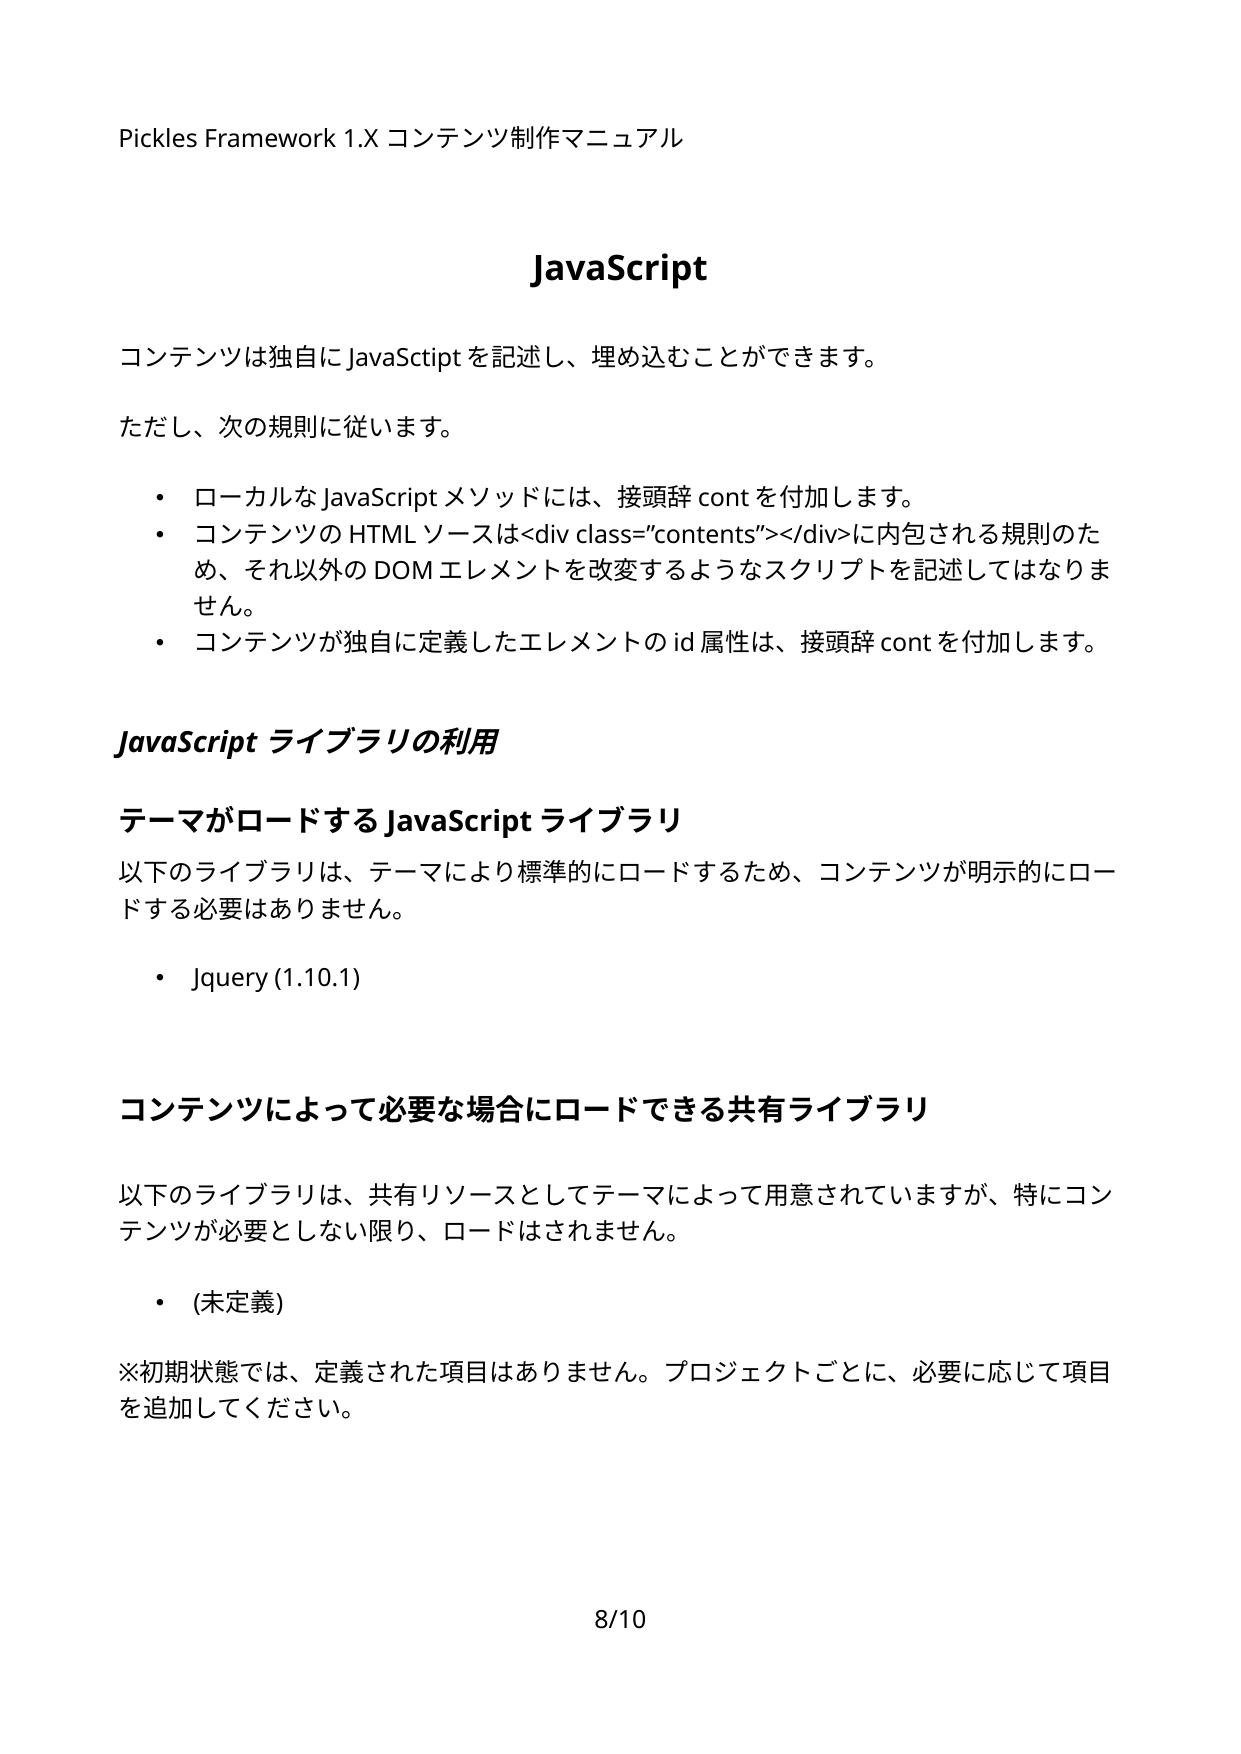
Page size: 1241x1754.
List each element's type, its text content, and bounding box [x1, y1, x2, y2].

text 以下のライブラリは、共有リソースとしてテーマによって用意されていますが、特にコンテンツが必要としない限り、ロードはされません。 [118, 1176, 1122, 1248]
text ※初期状態では、定義された項目はありません。プロジェクトごとに、必要に応じて項目を追加してください。 [118, 1352, 1122, 1425]
text 以下のライブラリは、テーマにより標準的にロードするため、コンテンツが明示的にロードする必要はありません。 [118, 853, 1122, 925]
subtitle JavaScriptライブラリの利用 [118, 718, 1122, 761]
subtitle コンテンツによって必要な場合にロードできる共有ライブラリ [118, 1087, 1122, 1129]
list コンテンツが独自に定義したエレメントのid属性は、接頭辞contを付加します。 [156, 623, 1122, 659]
list (未定義) [156, 1282, 1122, 1318]
list ローカルなJavaScriptメソッドには、接頭辞contを付加します。 [156, 478, 1122, 514]
list Jquery (1.10.1) [156, 959, 1122, 993]
text ただし、次の規則に従います。 [118, 407, 1122, 444]
text コンテンツは独自にJavaSctiptを記述し、埋め込むことができます。 [118, 337, 1122, 373]
subtitle テーマがロードするJavaScriptライブラリ [118, 798, 1122, 840]
list コンテンツのHTMLソースは<div class=”contents”></div>に内包される規則のため、それ以外のDOMエレメントを改変するようなスクリプトを記述してはなりません。 [156, 514, 1122, 623]
subtitle JavaScript [118, 243, 1122, 291]
